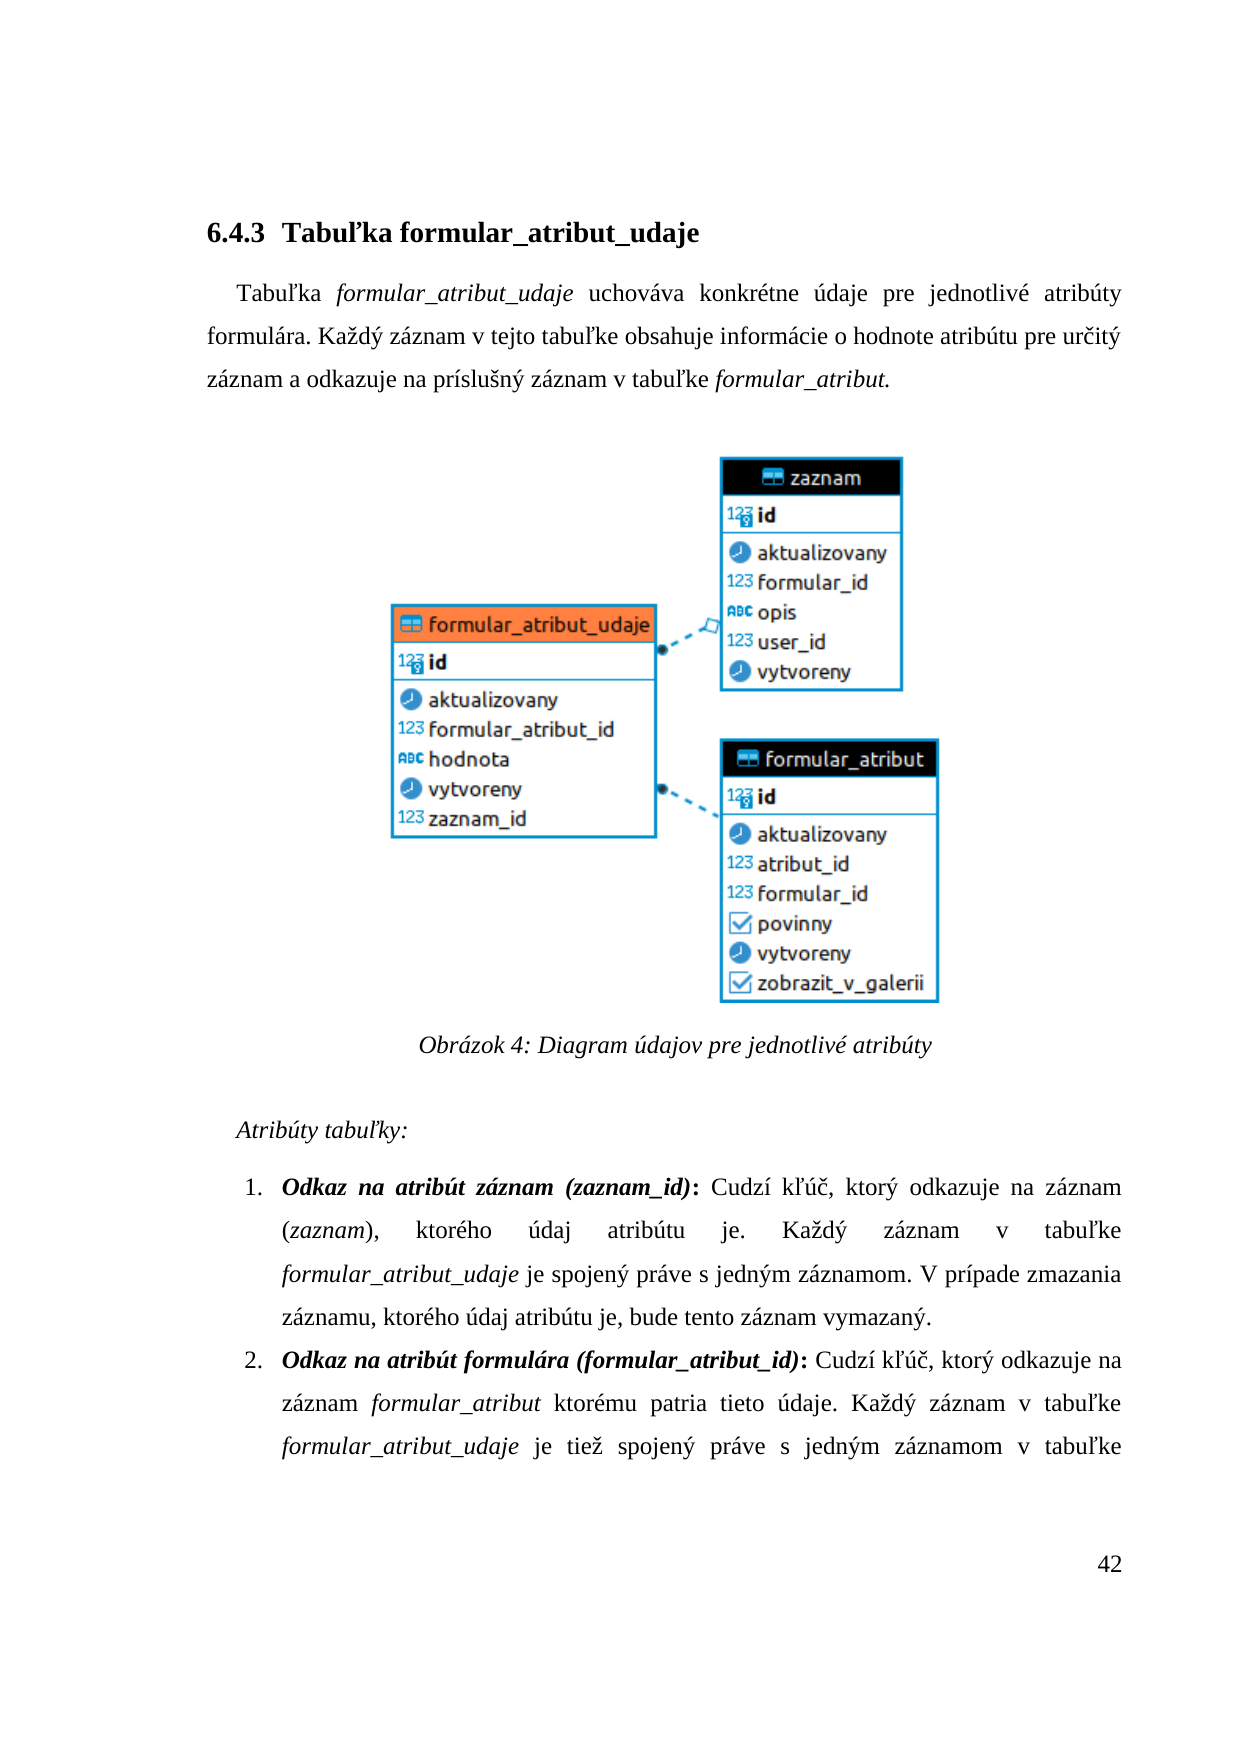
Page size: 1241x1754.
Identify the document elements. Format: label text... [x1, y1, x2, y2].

subtitle Tabuľka formular_atribut_udaje [207, 216, 1122, 249]
text Obrázok 4: Diagram údajov pre jednotlivé atribúty [389, 1003, 940, 1058]
list Odkaz na atribút záznam (zaznam_id): Cudzí kľúč, ktorý odkazuje na záznam (zaznam), ktorého údaj atribútu je. Každý záznam v tabuľke formular_atribut_udaje je spojený práve s jedným záznamom. V prípade zmazania záznamu, ktorého údaj atribútu je, bude tento záznam vymazaný. [244, 1172, 1122, 1331]
text [389, 435, 940, 454]
text Tabuľka formular_atribut_udaje uchováva konkrétne údaje pre jednotlivé atribúty formulára. Každý záznam v tejto tabuľke obsahuje informácie o hodnote atribútu pre určitý záznam a odkazuje na príslušný záznam v tabuľke formular_atribut. [207, 278, 1122, 393]
picture [723, 778, 936, 999]
picture [388, 454, 941, 1003]
picture [724, 743, 935, 775]
list Odkaz na atribút formulára (formular_atribut_id): Cudzí kľúč, ktorý odkazuje na záznam formular_atribut ktorému patria tieto údaje. Každý záznam v tabuľke formular_atribut_udaje je tiež spojený práve s jedným záznamom v tabuľke [244, 1345, 1122, 1460]
text Atribúty tabuľky: [207, 1115, 1122, 1143]
